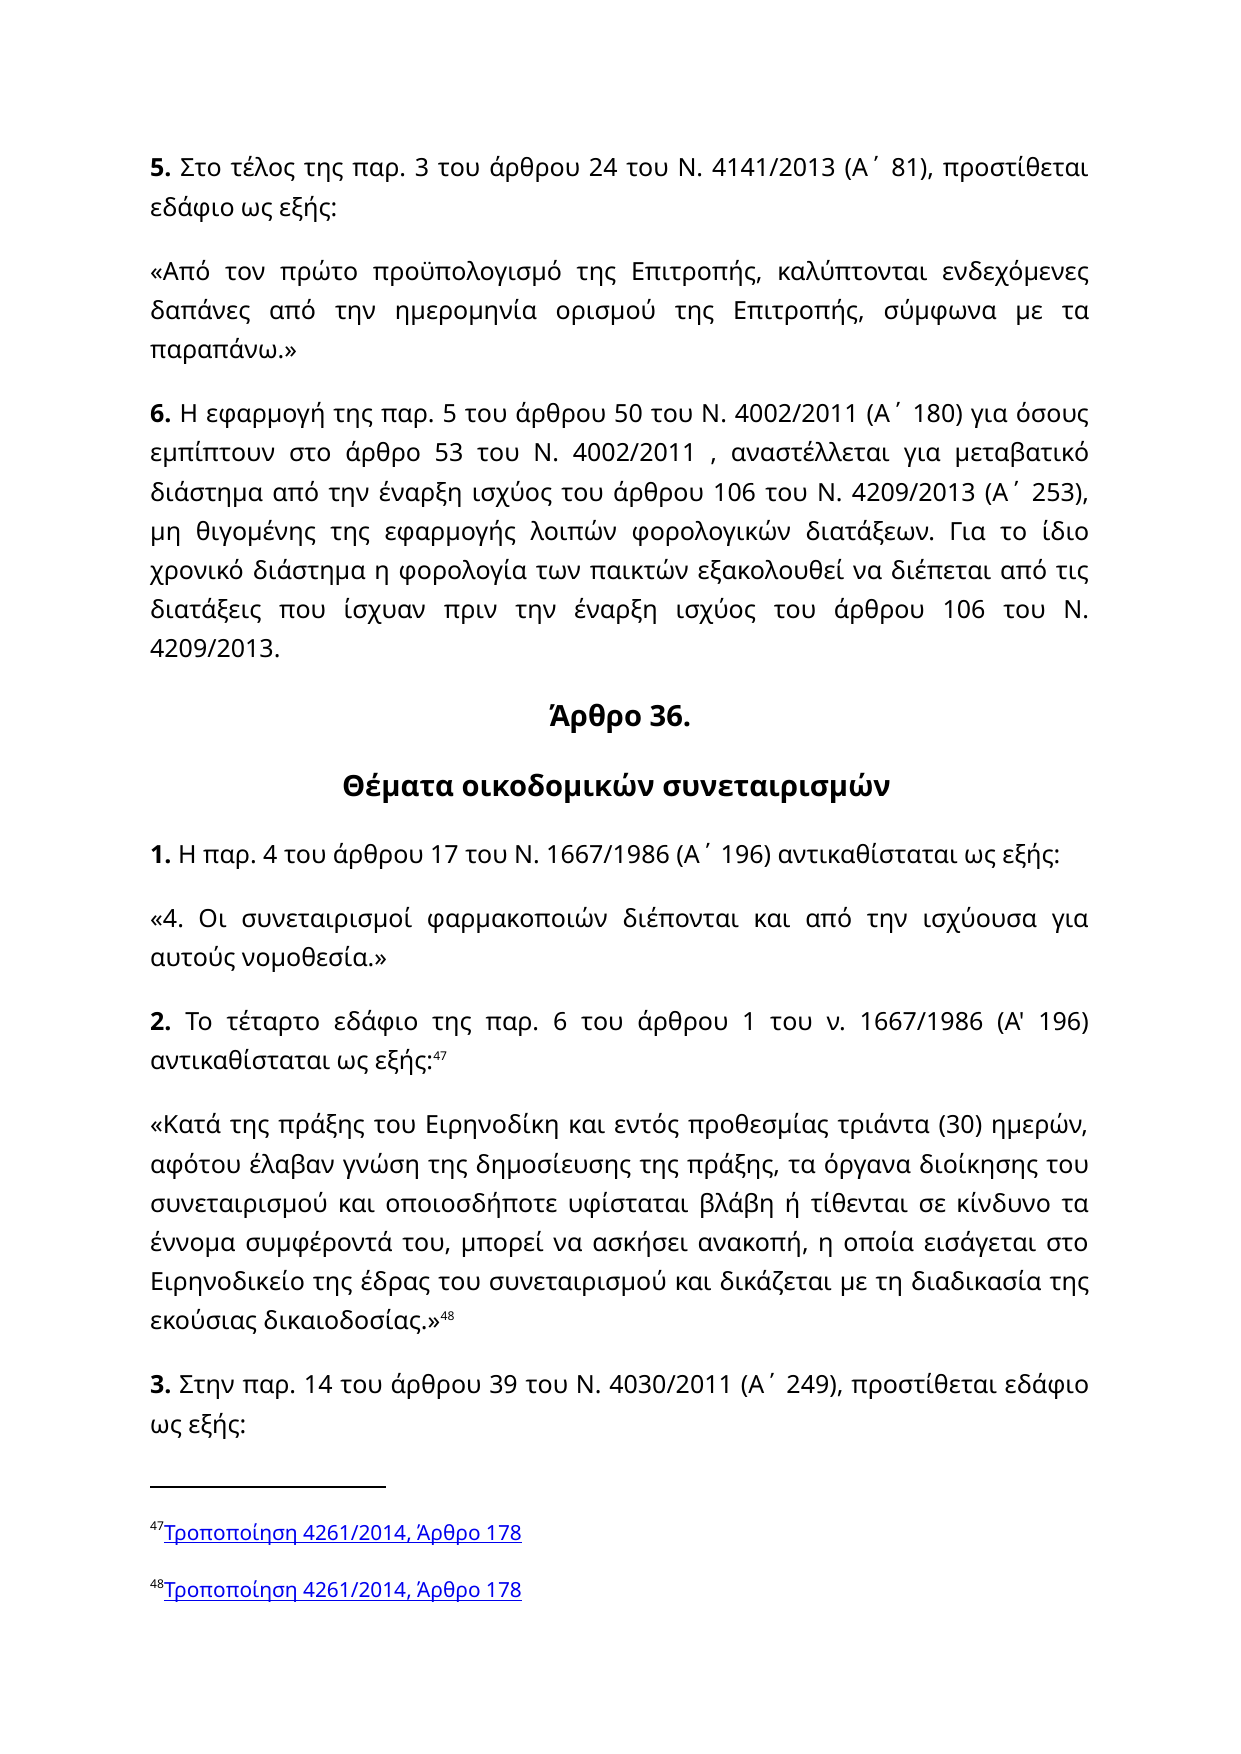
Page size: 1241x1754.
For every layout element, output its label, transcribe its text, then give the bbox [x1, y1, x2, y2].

text 3. Στην παρ. 14 του άρθρου 39 του Ν. 4030/2011 (Α΄ 249), προστίθεται εδάφιο ως εξής: [150, 1367, 1090, 1440]
subtitle Άρθρο 36. [150, 695, 1090, 735]
text «4. Οι συνεταιρισμοί φαρμακοποιών διέπονται και από την ισχύουσα για αυτούς νομοθεσία.» [150, 900, 1090, 974]
text 5. Στο τέλος της παρ. 3 του άρθρου 24 του Ν. 4141/2013 (Α΄ 81), προστίθεται εδάφιο ως εξής: [150, 150, 1090, 223]
subtitle Θέματα οικοδομικών συνεταιρισμών [150, 766, 1090, 805]
text Τροποποίηση 4261/2014, Άρθρο 178 [150, 1576, 1090, 1604]
text 6. Η εφαρμογή της παρ. 5 του άρθρου 50 του Ν. 4002/2011 (Α΄ 180) για όσους εμπίπτουν στο άρθρο 53 του Ν. 4002/2011 , αναστέλλεται για μεταβατικό διάστημα από την έναρξη ισχύος του άρθρου 106 του Ν. 4209/2013 (Α΄ 253), μη θιγομένης της εφαρμογής λοιπών φορολογικών διατάξεων. Για το ίδιο χρονικό διάστημα η φορολογία των παικτών εξακολουθεί να διέπεται από τις διατάξεις που ίσχυαν πριν την έναρξη ισχύος του άρθρου 106 του Ν. 4209/2013. [150, 396, 1090, 665]
text 2. Το τέταρτο εδάφιο της παρ. 6 του άρθρου 1 του ν. 1667/1986 (Α' 196) αντικαθίσταται ως εξής: [150, 1004, 1090, 1077]
text 1. Η παρ. 4 του άρθρου 17 του Ν. 1667/1986 (Α΄ 196) αντικαθίσταται ως εξής: [150, 836, 1090, 870]
text «Κατά της πράξης του Ειρηνοδίκη και εντός προθεσμίας τριάντα (30) ημερών, αφότου έλαβαν γνώση της δημοσίευσης της πράξης, τα όργανα διοίκησης του συνεταιρισμού και οποιοσδήποτε υφίσταται βλάβη ή τίθενται σε κίνδυνο τα έννομα συμφέροντά του, μπορεί να ασκήσει ανακοπή, η οποία εισάγεται στο Ειρηνοδικείο της έδρας του συνεταιρισμού και δικάζεται με τη διαδικασία της εκούσιας δικαιοδοσίας.» [150, 1107, 1090, 1337]
text Τροποποίηση 4261/2014, Άρθρο 178 [150, 1518, 1090, 1546]
text «Από τον πρώτο προϋπολογισμό της Επιτροπής, καλύπτονται ενδεχόμενες δαπάνες από την ημερομηνία ορισμού της Επιτροπής, σύμφωνα με τα παραπάνω.» [150, 253, 1090, 366]
